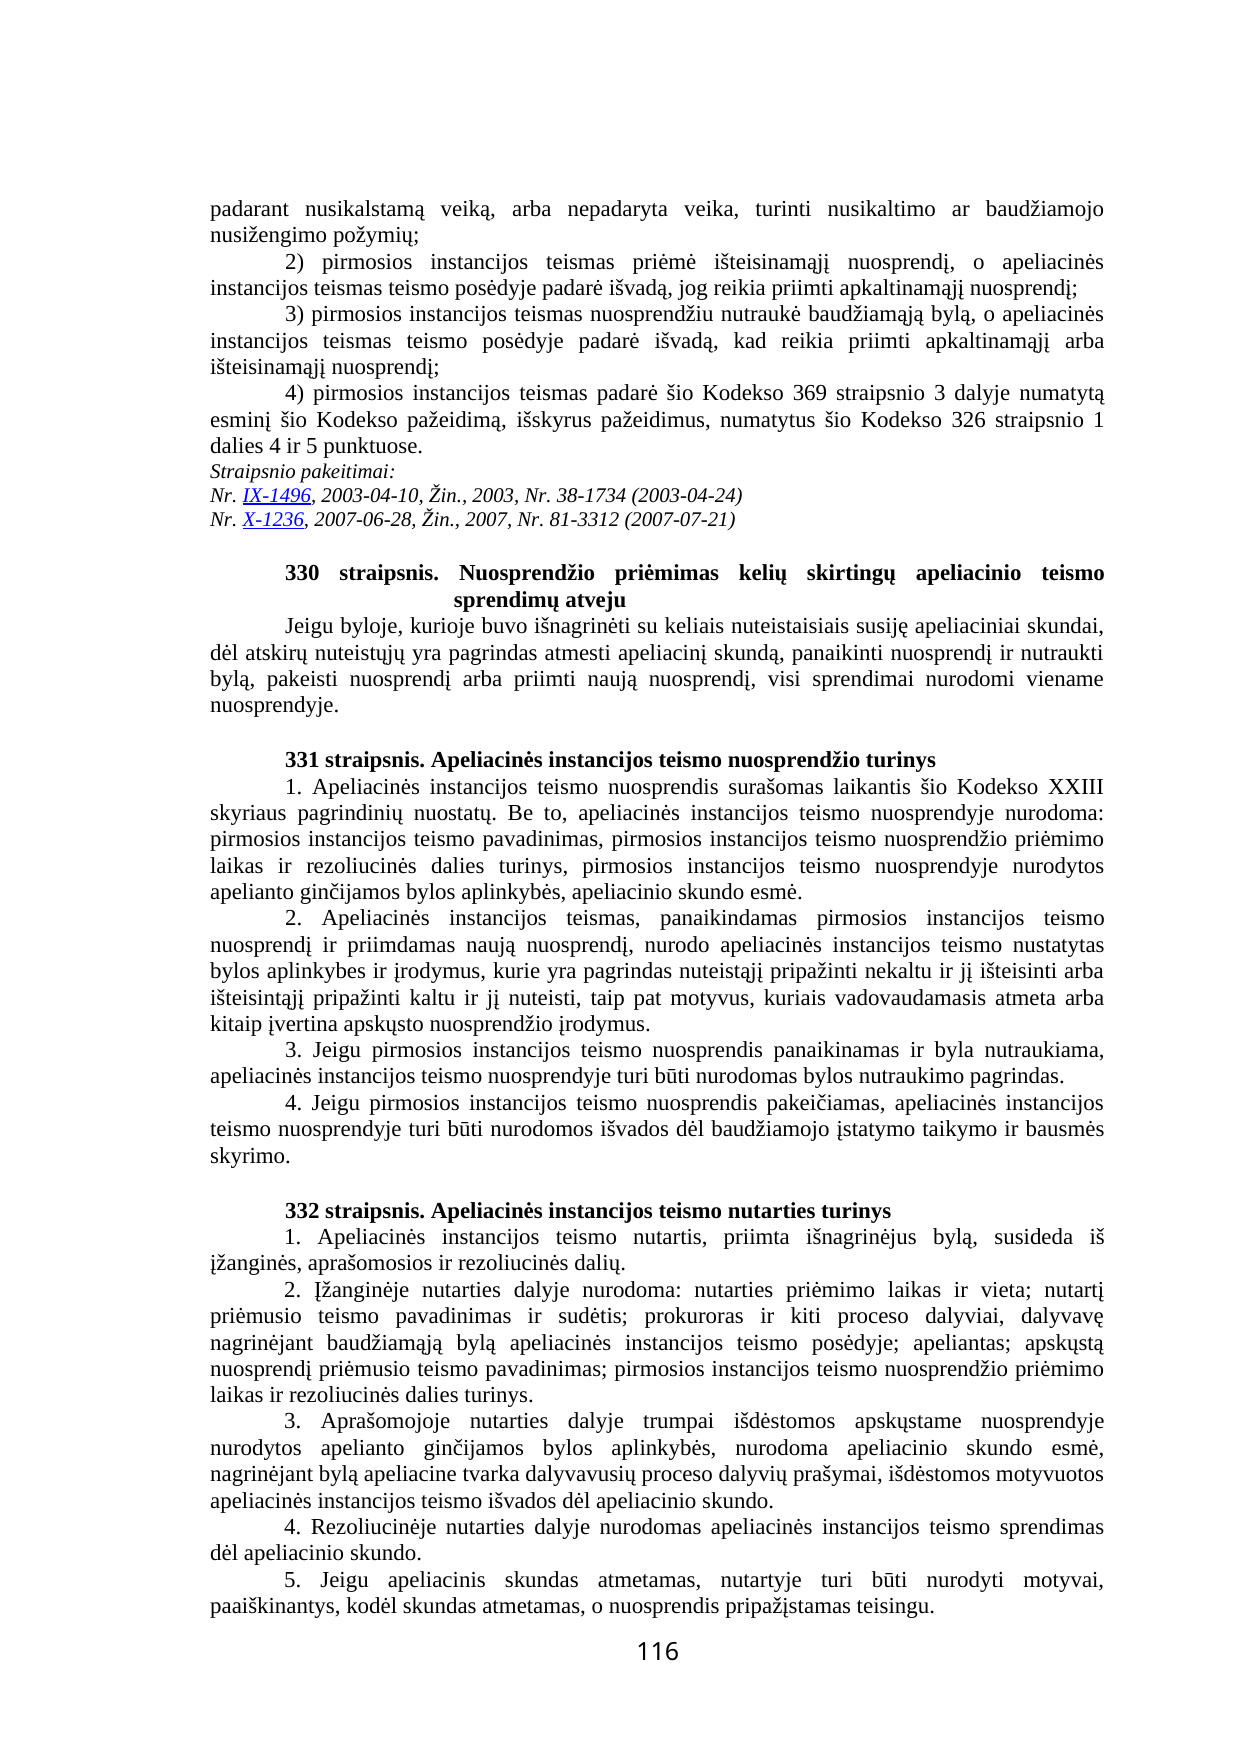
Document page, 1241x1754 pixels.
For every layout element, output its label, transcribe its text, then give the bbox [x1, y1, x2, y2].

text 2. Apeliacinės instancijos teismas, panaikindamas pirmosios instancijos teismo nuosprendį ir priimdamas naują nuosprendį, nurodo apeliacinės instancijos teismo nustatytas bylos aplinkybes ir įrodymus, kurie yra pagrindas nuteistąjį pripažinti nekaltu ir jį išteisinti arba išteisintąjį pripažinti kaltu ir jį nuteisti, taip pat motyvus, kuriais vadovaudamasis atmeta arba kitaip įvertina apskųsto nuosprendžio įrodymus. [210, 904, 1106, 1036]
text 2. Įžanginėje nutarties dalyje nurodoma: nutarties priėmimo laikas ir vieta; nutartį priėmusio teismo pavadinimas ir sudėtis; prokuroras ir kiti proceso dalyviai, dalyvavę nagrinėjant baudžiamąją bylą apeliacinės instancijos teismo posėdyje; apeliantas; apskųstą nuosprendį priėmusio teismo pavadinimas; pirmosios instancijos teismo nuosprendžio priėmimo laikas ir rezoliucinės dalies turinys. [210, 1276, 1106, 1408]
text padarant nusikalstamą veiką, arba nepadaryta veika, turinti nusikaltimo ar baudžiamojo nusižengimo požymių; [210, 195, 1106, 248]
text 330 straipsnis. Nuosprendžio priėmimas kelių skirtingų apeliacinio teismo sprendimų atveju [285, 559, 1106, 612]
text 3. Jeigu pirmosios instancijos teismo nuosprendis panaikinamas ir byla nutraukiama, apeliacinės instancijos teismo nuosprendyje turi būti nurodomas bylos nutraukimo pagrindas. [210, 1036, 1106, 1089]
text 2) pirmosios instancijos teismas priėmė išteisinamąjį nuosprendį, o apeliacinės instancijos teismas teismo posėdyje padarė išvadą, jog reikia priimti apkaltinamąjį nuosprendį; [210, 248, 1106, 300]
text 1. Apeliacinės instancijos teismo nuosprendis surašomas laikantis šio Kodekso XXIII skyriaus pagrindinių nuostatų. Be to, apeliacinės instancijos teismo nuosprendyje nurodoma: pirmosios instancijos teismo pavadinimas, pirmosios instancijos teismo nuosprendžio priėmimo laikas ir rezoliucinės dalies turinys, pirmosios instancijos teismo nuosprendyje nurodytos apelianto ginčijamos bylos aplinkybės, apeliacinio skundo esmė. [210, 773, 1106, 904]
text Jeigu byloje, kurioje buvo išnagrinėti su keliais nuteistaisiais susiję apeliaciniai skundai, dėl atskirų nuteistųjų yra pagrindas atmesti apeliacinį skundą, panaikinti nuosprendį ir nutraukti bylą, pakeisti nuosprendį arba priimti naują nuosprendį, visi sprendimai nurodomi viename nuosprendyje. [210, 612, 1106, 718]
text Straipsnio pakeitimai: [210, 458, 1106, 483]
text 1. Apeliacinės instancijos teismo nutartis, priimta išnagrinėjus bylą, susideda iš įžanginės, aprašomosios ir rezoliucinės dalių. [210, 1223, 1106, 1276]
text 5. Jeigu apeliacinis skundas atmetamas, nutartyje turi būti nurodyti motyvai, paaiškinantys, kodėl skundas atmetamas, o nuosprendis pripažįstamas teisingu. [210, 1566, 1106, 1618]
text 332 straipsnis. Apeliacinės instancijos teismo nutarties turinys [210, 1197, 1106, 1223]
text 3. Aprašomojoje nutarties dalyje trumpai išdėstomos apskųstame nuosprendyje nurodytos apelianto ginčijamos bylos aplinkybės, nurodoma apeliacinio skundo esmė, nagrinėjant bylą apeliacine tvarka dalyvavusių proceso dalyvių prašymai, išdėstomos motyvuotos apeliacinės instancijos teismo išvados dėl apeliacinio skundo. [210, 1408, 1106, 1513]
text Nr. IX-1496, 2003-04-10, Žin., 2003, Nr. 38-1734 (2003-04-24) [210, 483, 1106, 507]
text 4) pirmosios instancijos teismas padarė šio Kodekso 369 straipsnio 3 dalyje numatytą esminį šio Kodekso pažeidimą, išskyrus pažeidimus, numatytus šio Kodekso 326 straipsnio 1 dalies 4 ir 5 punktuose. [210, 379, 1106, 458]
text 4. Rezoliucinėje nutarties dalyje nurodomas apeliacinės instancijos teismo sprendimas dėl apeliacinio skundo. [210, 1513, 1106, 1566]
text Nr. X-1236, 2007-06-28, Žin., 2007, Nr. 81-3312 (2007-07-21) [210, 507, 1106, 531]
text 4. Jeigu pirmosios instancijos teismo nuosprendis pakeičiamas, apeliacinės instancijos teismo nuosprendyje turi būti nurodomos išvados dėl baudžiamojo įstatymo taikymo ir bausmės skyrimo. [210, 1089, 1106, 1168]
text 3) pirmosios instancijos teismas nuosprendžiu nutraukė baudžiamąją bylą, o apeliacinės instancijos teismas teismo posėdyje padarė išvadą, kad reikia priimti apkaltinamąjį arba išteisinamąjį nuosprendį; [210, 300, 1106, 379]
text 331 straipsnis. Apeliacinės instancijos teismo nuosprendžio turinys [210, 746, 1106, 773]
